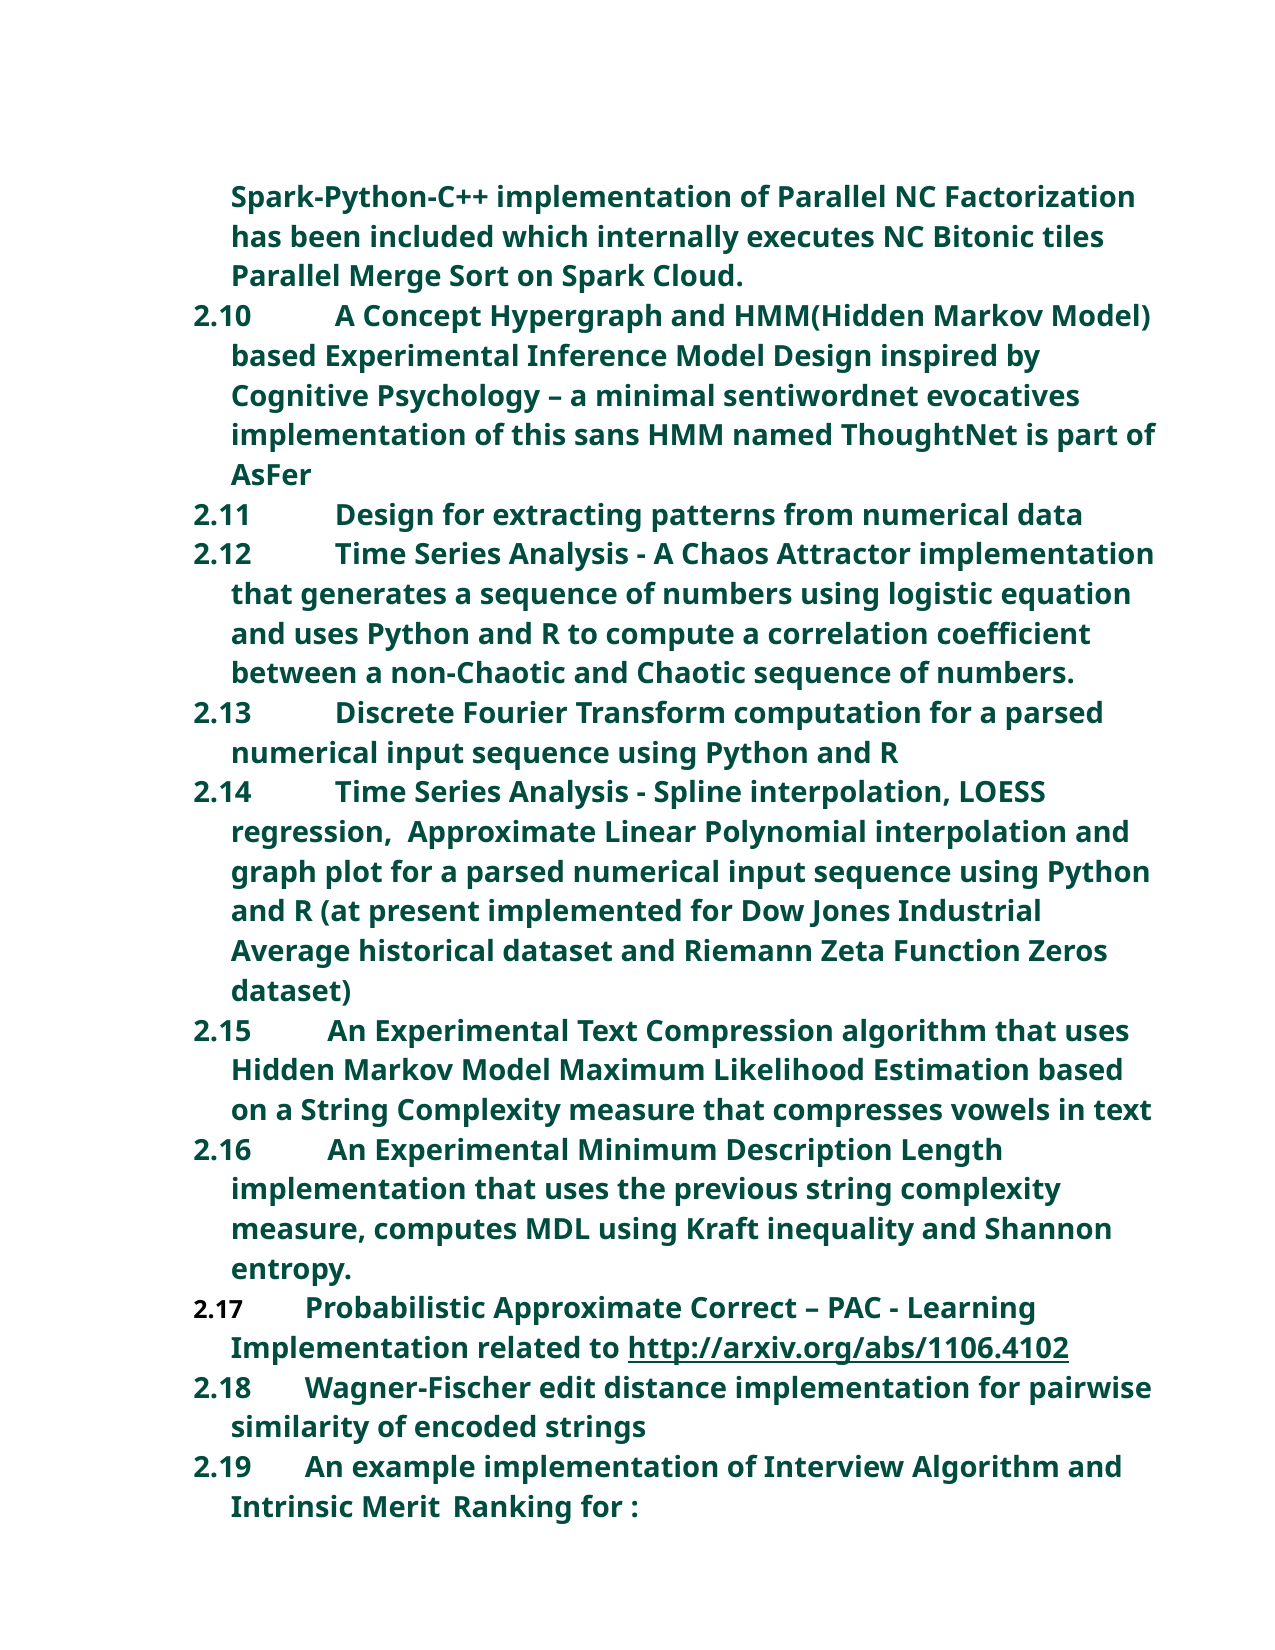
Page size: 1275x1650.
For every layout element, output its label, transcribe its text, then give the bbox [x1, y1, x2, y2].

list Spark-Python-C++ implementation of Parallel NC Factorization has been included which internally executes NC Bitonic tiles Parallel Merge Sort on Spark Cloud. [193, 176, 1157, 295]
list A Concept Hypergraph and HMM(Hidden Markov Model) based Experimental Inference Model Design inspired by Cognitive Psychology – a minimal sentiwordnet evocatives implementation of this sans HMM named ThoughtNet is part of AsFer [193, 295, 1157, 494]
list An example implementation of Interview Algorithm and Intrinsic Merit Ranking for : [193, 1446, 1157, 1526]
list Time Series Analysis - Spline interpolation, LOESS regression, Approximate Linear Polynomial interpolation and graph plot for a parsed numerical input sequence using Python and R (at present implemented for Dow Jones Industrial Average historical dataset and Riemann Zeta Function Zeros dataset) [193, 772, 1157, 1010]
list Probabilistic Approximate Correct – PAC - Learning Implementation related to http://arxiv.org/abs/1106.4102 [193, 1288, 1157, 1367]
list Wagner-Fischer edit distance implementation for pairwise similarity of encoded strings [193, 1367, 1157, 1446]
list Design for extracting patterns from numerical data [193, 494, 1157, 533]
list Discrete Fourier Transform computation for a parsed numerical input sequence using Python and R [193, 692, 1157, 772]
list An Experimental Text Compression algorithm that uses Hidden Markov Model Maximum Likelihood Estimation based on a String Complexity measure that compresses vowels in text [193, 1010, 1157, 1129]
list Time Series Analysis - A Chaos Attractor implementation that generates a sequence of numbers using logistic equation and uses Python and R to compute a correlation coefficient between a non-Chaotic and Chaotic sequence of numbers. [193, 533, 1157, 692]
list An Experimental Minimum Description Length implementation that uses the previous string complexity measure, computes MDL using Kraft inequality and Shannon entropy. [193, 1129, 1157, 1288]
